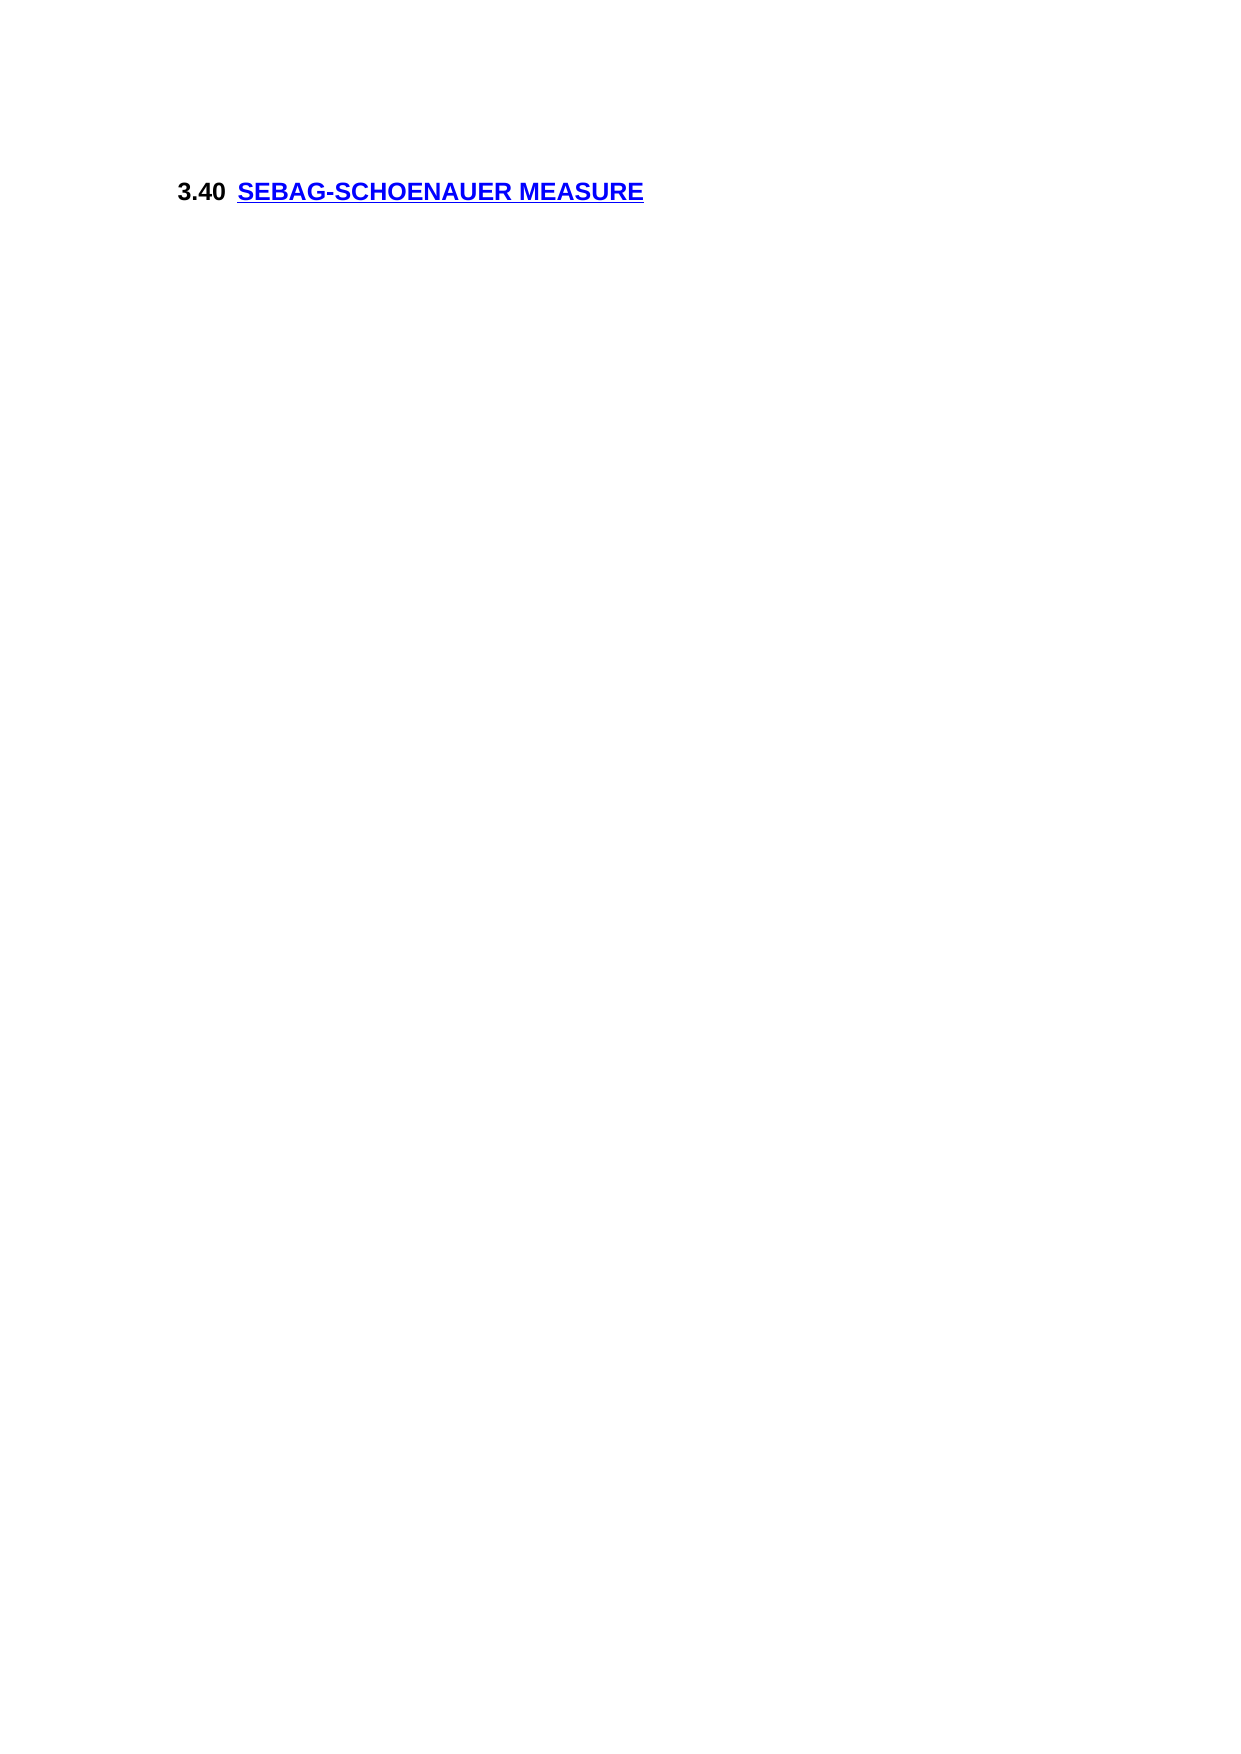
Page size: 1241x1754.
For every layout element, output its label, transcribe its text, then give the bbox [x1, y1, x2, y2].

subtitle Sebag-Schoenauer Measure [177, 177, 1122, 206]
